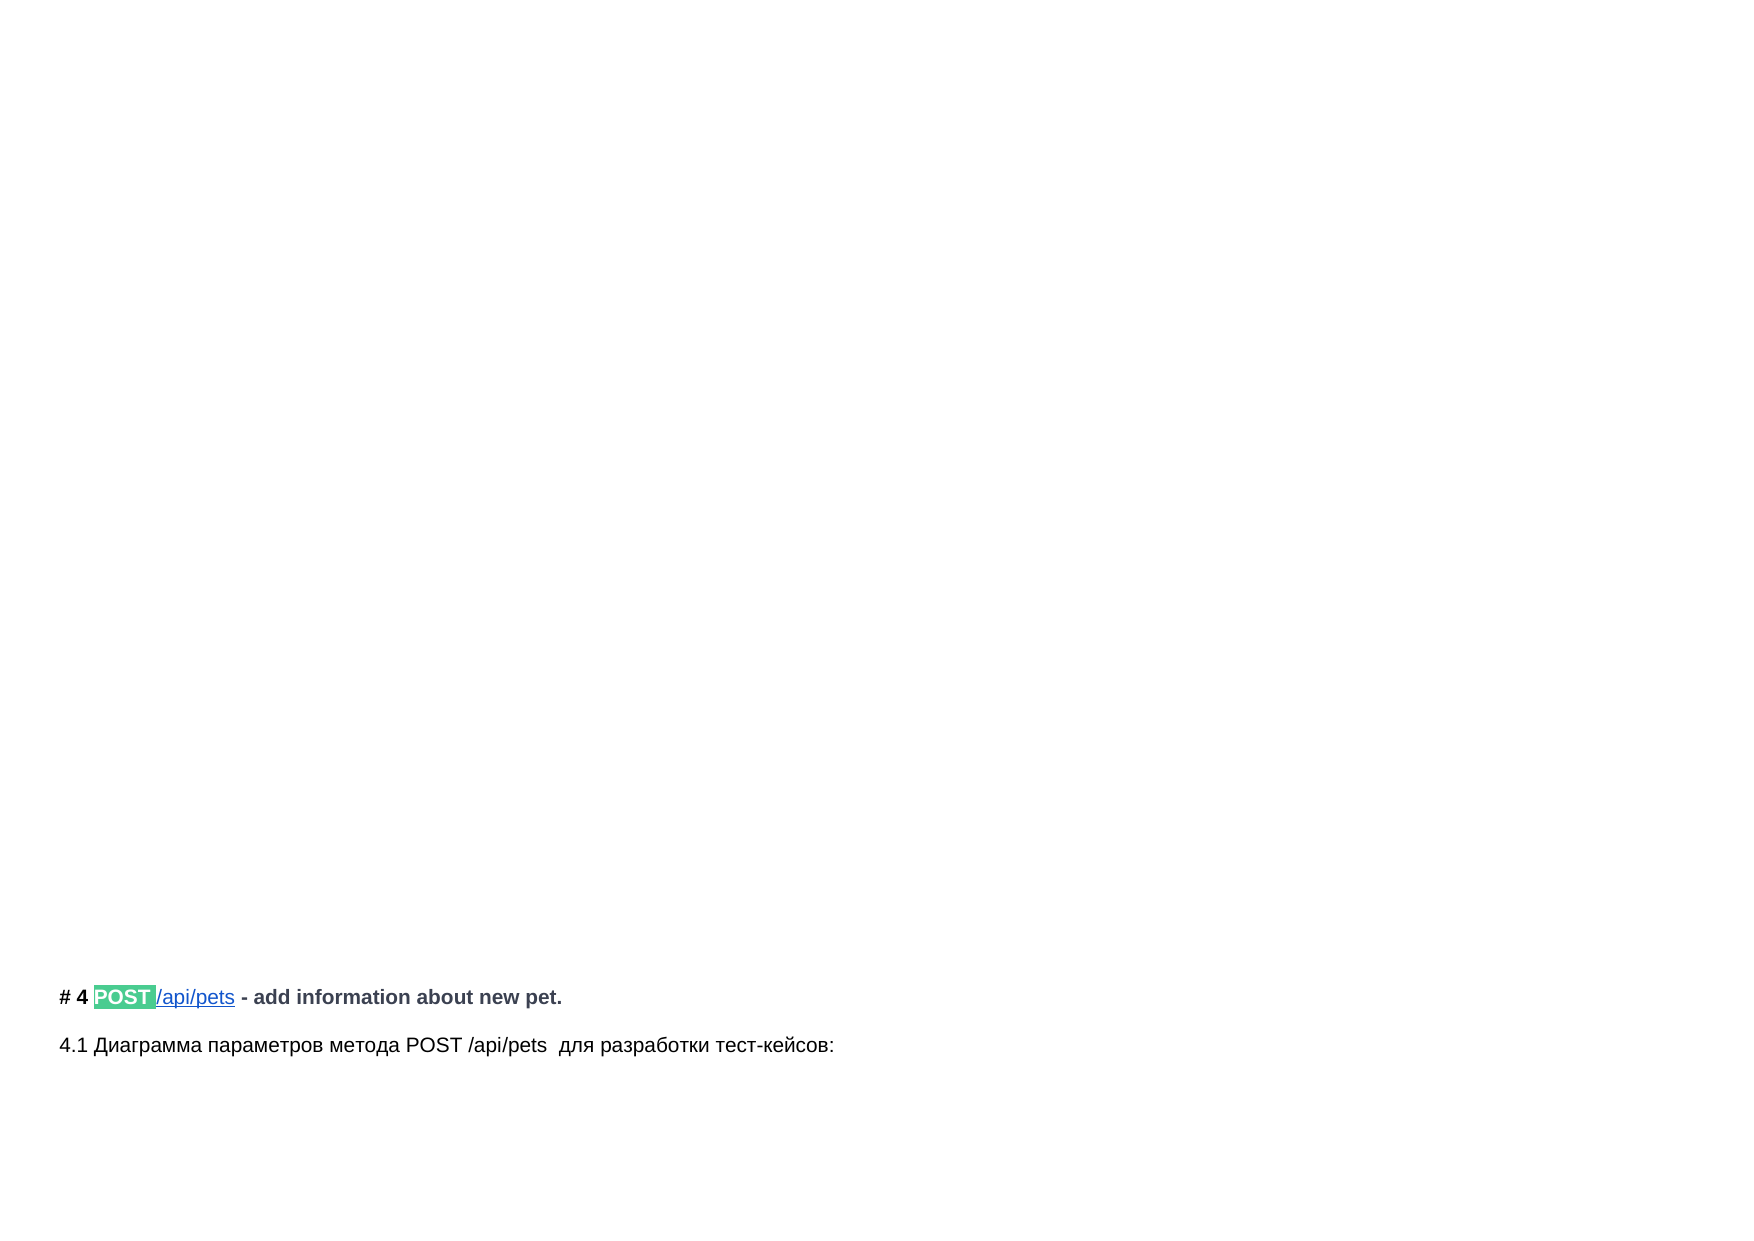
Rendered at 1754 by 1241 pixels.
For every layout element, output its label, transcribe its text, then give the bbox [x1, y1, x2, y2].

text # 4 POST /api​/pets - add information about new pet. [59, 985, 1604, 1009]
text 4.1 Диаграмма параметров метода POST /api​/pets для разработки тест-кейсов: [59, 1033, 1604, 1057]
